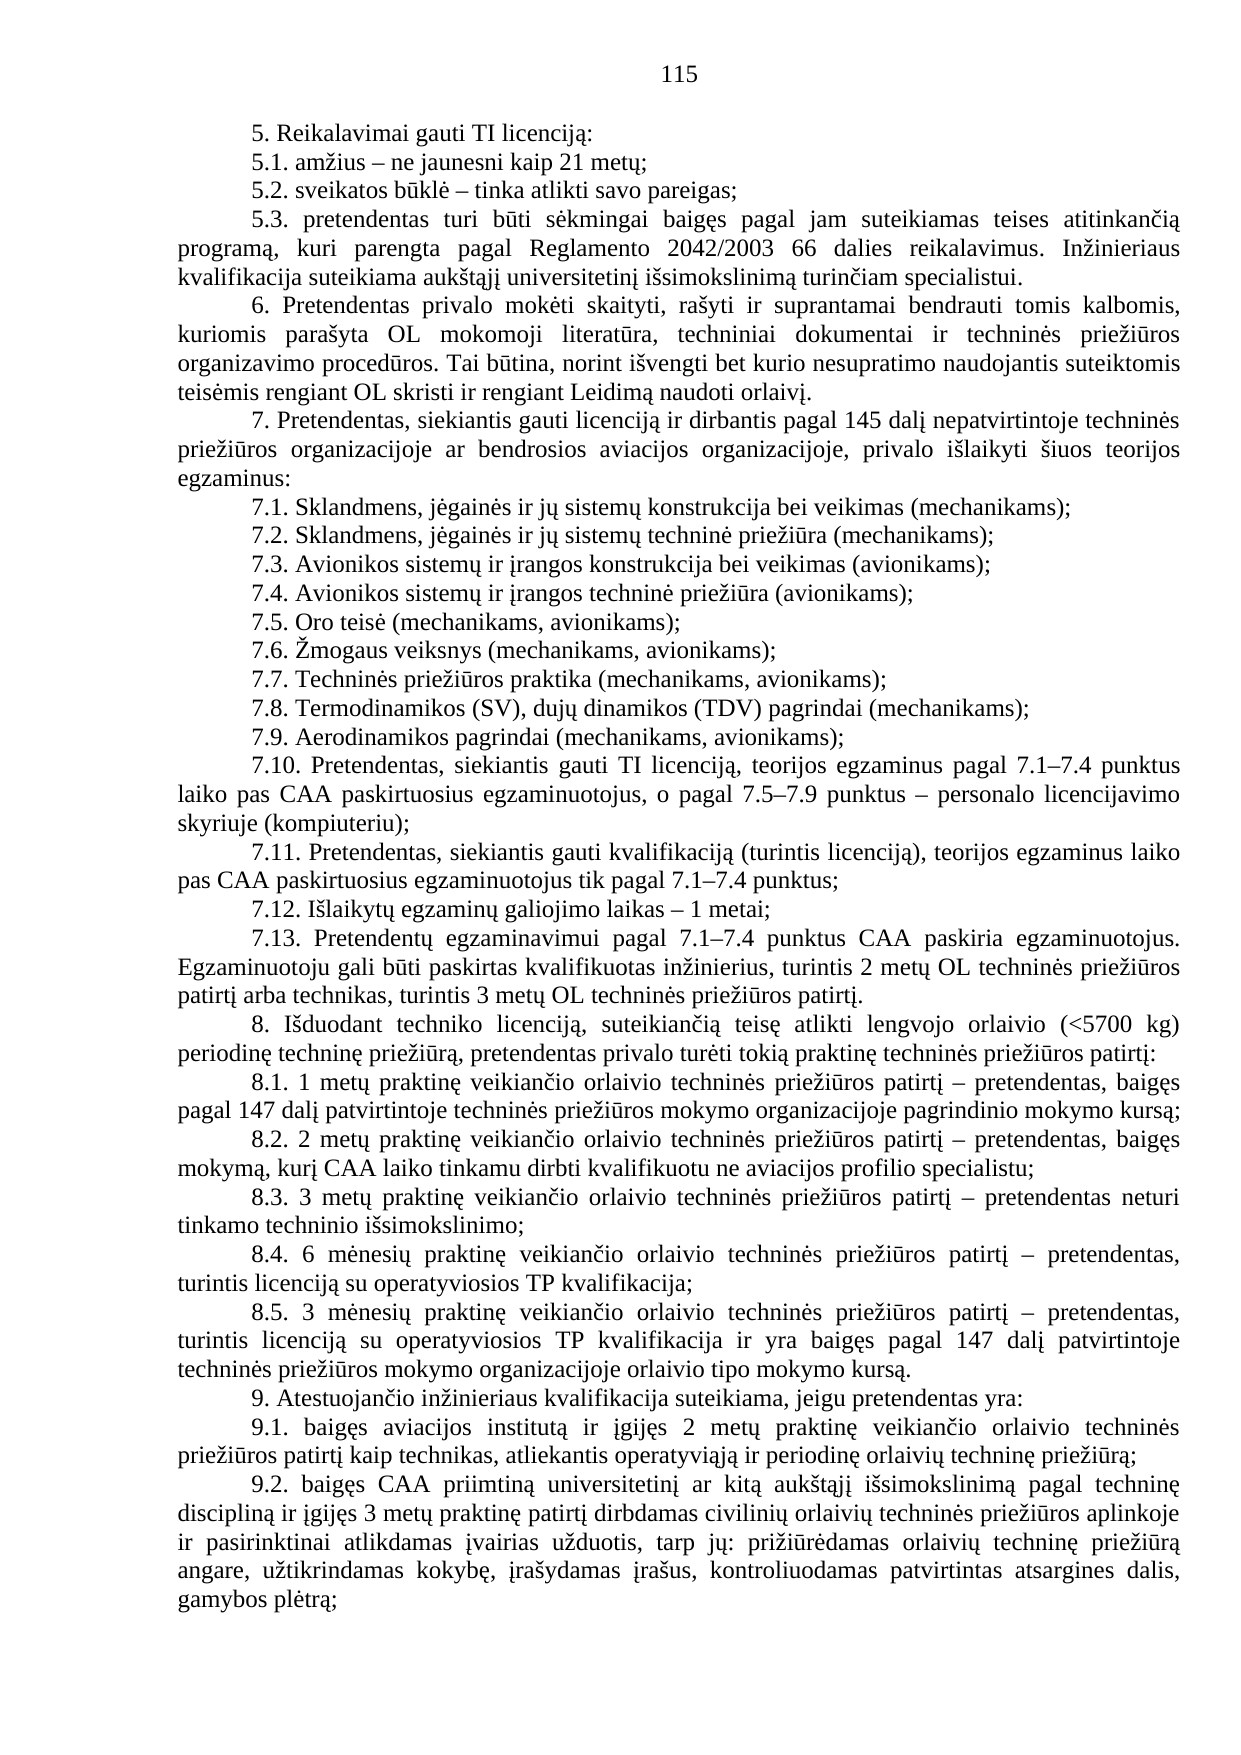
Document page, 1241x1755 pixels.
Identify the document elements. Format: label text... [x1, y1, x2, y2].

text 7.7. Techninės priežiūros praktika (mechanikams, avionikams); [177, 664, 1181, 693]
text 7.10. Pretendentas, siekiantis gauti TI licenciją, teorijos egzaminus pagal 7.1–7.4 punktus laiko pas CAA paskirtuosius egzaminuotojus, o pagal 7.5–7.9 punktus – personalo licencijavimo skyriuje (kompiuteriu); [177, 751, 1181, 837]
text 8.2. 2 metų praktinę veikiančio orlaivio techninės priežiūros patirtį – pretendentas, baigęs mokymą, kurį CAA laiko tinkamu dirbti kvalifikuotu ne aviacijos profilio specialistu; [177, 1124, 1181, 1182]
text 8.5. 3 mėnesių praktinę veikiančio orlaivio techninės priežiūros patirtį – pretendentas, turintis licenciją su operatyviosios TP kvalifikacija ir yra baigęs pagal 147 dalį patvirtintoje techninės priežiūros mokymo organizacijoje orlaivio tipo mokymo kursą. [177, 1297, 1181, 1383]
text 7.6. Žmogaus veiksnys (mechanikams, avionikams); [177, 636, 1181, 664]
text 9.1. baigęs aviacijos institutą ir įgijęs 2 metų praktinę veikiančio orlaivio techninės priežiūros patirtį kaip technikas, atliekantis operatyviąją ir periodinę orlaivių techninę priežiūrą; [177, 1412, 1181, 1469]
text 7.4. Avionikos sistemų ir įrangos techninė priežiūra (avionikams); [177, 578, 1181, 607]
text 7.13. Pretendentų egzaminavimui pagal 7.1–7.4 punktus CAA paskiria egzaminuotojus. Egzaminuotoju gali būti paskirtas kvalifikuotas inžinierius, turintis 2 metų OL techninės priežiūros patirtį arba technikas, turintis 3 metų OL techninės priežiūros patirtį. [177, 923, 1181, 1009]
text 7.5. Oro teisė (mechanikams, avionikams); [177, 607, 1181, 636]
text 7.1. Sklandmens, jėgainės ir jų sistemų konstrukcija bei veikimas (mechanikams); [177, 492, 1181, 521]
text 9. Atestuojančio inžinieriaus kvalifikacija suteikiama, jeigu pretendentas yra: [177, 1383, 1181, 1412]
text 5.1. amžius – ne jaunesni kaip 21 metų; [177, 147, 1181, 176]
text 5.2. sveikatos būklė – tinka atlikti savo pareigas; [177, 176, 1181, 204]
text 7.9. Aerodinamikos pagrindai (mechanikams, avionikams); [177, 722, 1181, 751]
text 7.3. Avionikos sistemų ir įrangos konstrukcija bei veikimas (avionikams); [177, 549, 1181, 578]
text 7.8. Termodinamikos (SV), dujų dinamikos (TDV) pagrindai (mechanikams); [177, 693, 1181, 722]
text 7.11. Pretendentas, siekiantis gauti kvalifikaciją (turintis licenciją), teorijos egzaminus laiko pas CAA paskirtuosius egzaminuotojus tik pagal 7.1–7.4 punktus; [177, 837, 1181, 894]
text 5. Reikalavimai gauti TI licenciją: [177, 118, 1181, 147]
text 7. Pretendentas, siekiantis gauti licenciją ir dirbantis pagal 145 dalį nepatvirtintoje techninės priežiūros organizacijoje ar bendrosios aviacijos organizacijoje, privalo išlaikyti šiuos teorijos egzaminus: [177, 406, 1181, 492]
text 8.3. 3 metų praktinę veikiančio orlaivio techninės priežiūros patirtį – pretendentas neturi tinkamo techninio išsimokslinimo; [177, 1182, 1181, 1239]
text 8. Išduodant techniko licenciją, suteikiančią teisę atlikti lengvojo orlaivio (<5700 kg) periodinę techninę priežiūrą, pretendentas privalo turėti tokią praktinę techninės priežiūros patirtį: [177, 1009, 1181, 1067]
text 8.1. 1 metų praktinę veikiančio orlaivio techninės priežiūros patirtį – pretendentas, baigęs pagal 147 dalį patvirtintoje techninės priežiūros mokymo organizacijoje pagrindinio mokymo kursą; [177, 1067, 1181, 1124]
text 9.2. baigęs CAA priimtiną universitetinį ar kitą aukštąjį išsimokslinimą pagal techninę discipliną ir įgijęs 3 metų praktinę patirtį dirbdamas civilinių orlaivių techninės priežiūros aplinkoje ir pasirinktinai atlikdamas įvairias užduotis, tarp jų: prižiūrėdamas orlaivių techninę priežiūrą angare, užtikrindamas kokybę, įrašydamas įrašus, kontroliuodamas patvirtintas atsargines dalis, gamybos plėtrą; [177, 1469, 1181, 1613]
text 7.2. Sklandmens, jėgainės ir jų sistemų techninė priežiūra (mechanikams); [177, 521, 1181, 549]
text 6. Pretendentas privalo mokėti skaityti, rašyti ir suprantamai bendrauti tomis kalbomis, kuriomis parašyta OL mokomoji literatūra, techniniai dokumentai ir techninės priežiūros organizavimo procedūros. Tai būtina, norint išvengti bet kurio nesupratimo naudojantis suteiktomis teisėmis rengiant OL skristi ir rengiant Leidimą naudoti orlaivį. [177, 291, 1181, 406]
text 5.3. pretendentas turi būti sėkmingai baigęs pagal jam suteikiamas teises atitinkančią programą, kuri parengta pagal Reglamento 2042/2003 66 dalies reikalavimus. Inžinieriaus kvalifikacija suteikiama aukštąjį universitetinį išsimokslinimą turinčiam specialistui. [177, 204, 1181, 291]
text 8.4. 6 mėnesių praktinę veikiančio orlaivio techninės priežiūros patirtį – pretendentas, turintis licenciją su operatyviosios TP kvalifikacija; [177, 1239, 1181, 1297]
text 7.12. Išlaikytų egzaminų galiojimo laikas – 1 metai; [177, 894, 1181, 923]
